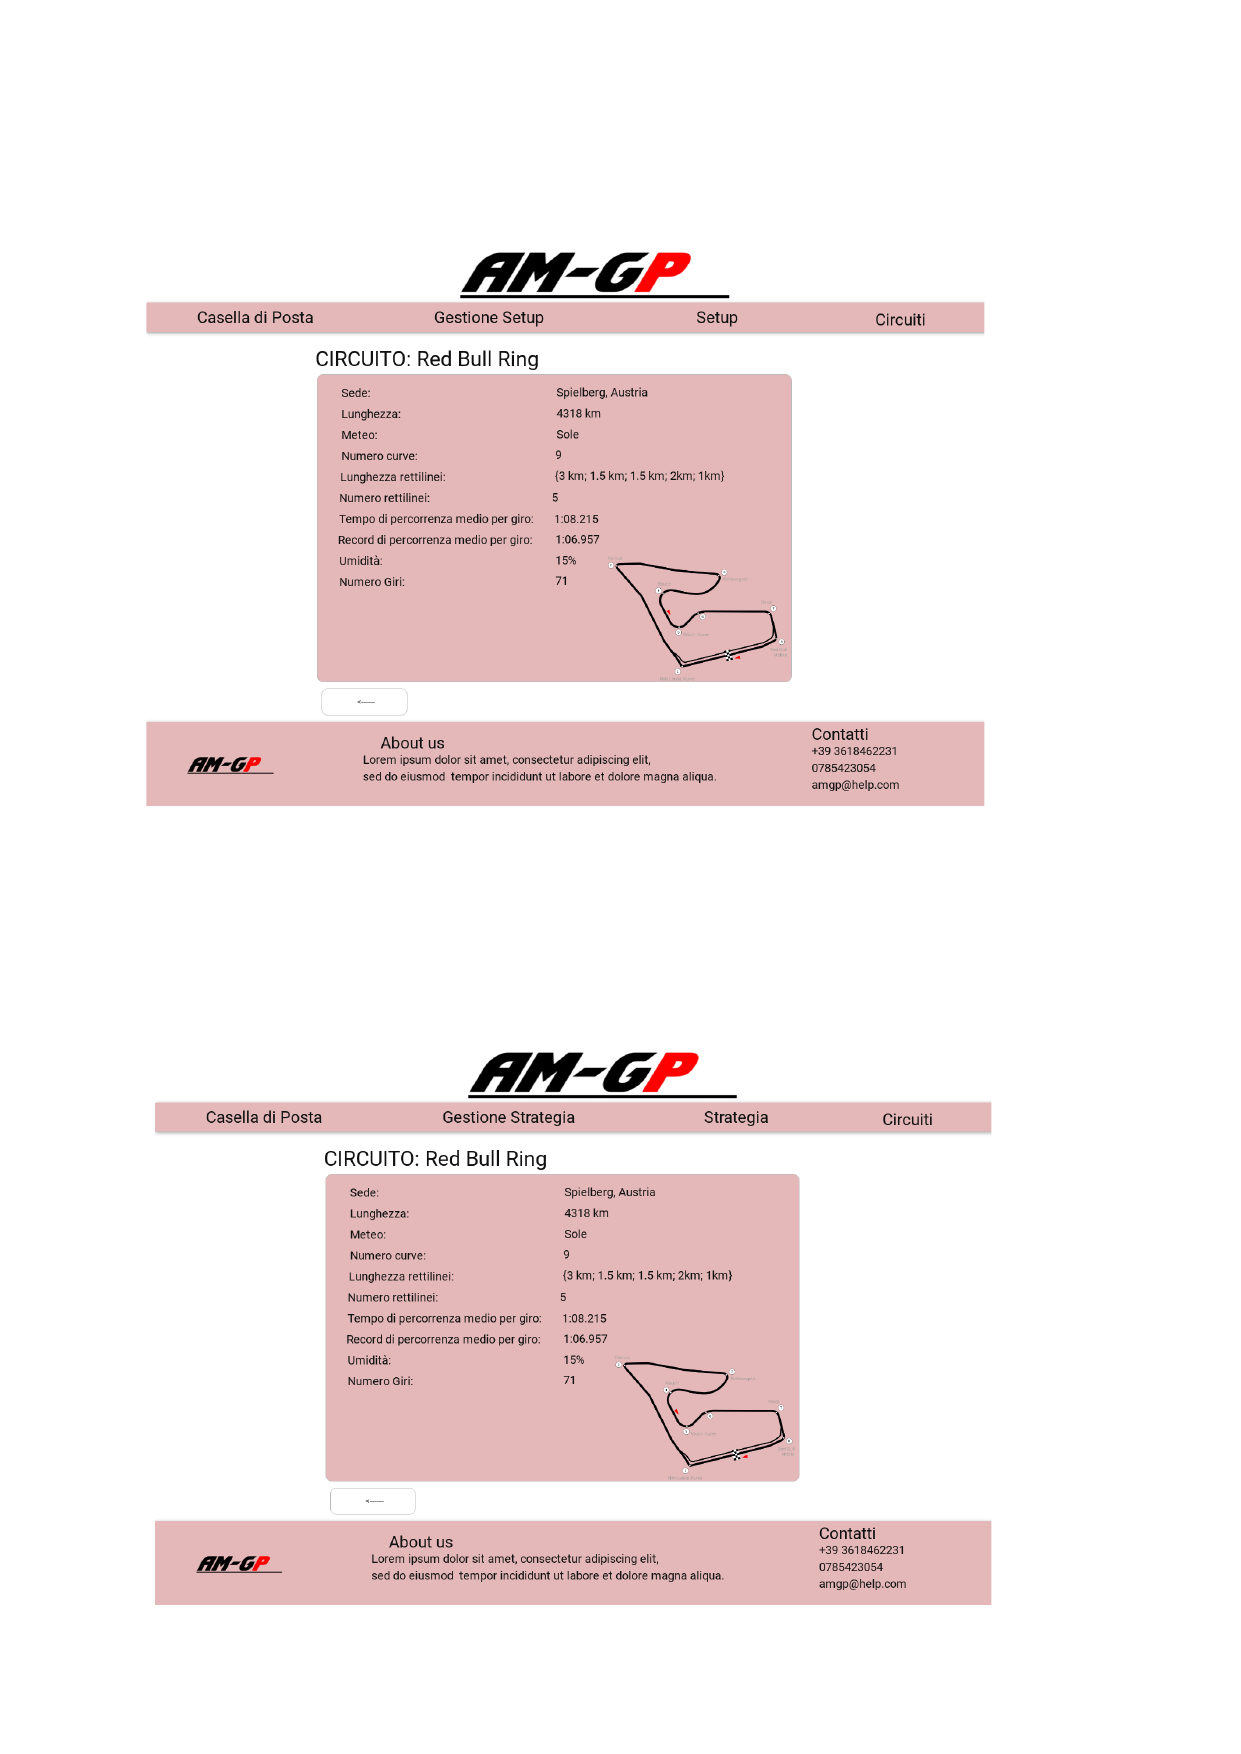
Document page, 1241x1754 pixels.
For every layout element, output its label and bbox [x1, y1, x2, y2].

picture [146, 209, 985, 806]
picture [155, 1009, 992, 1605]
